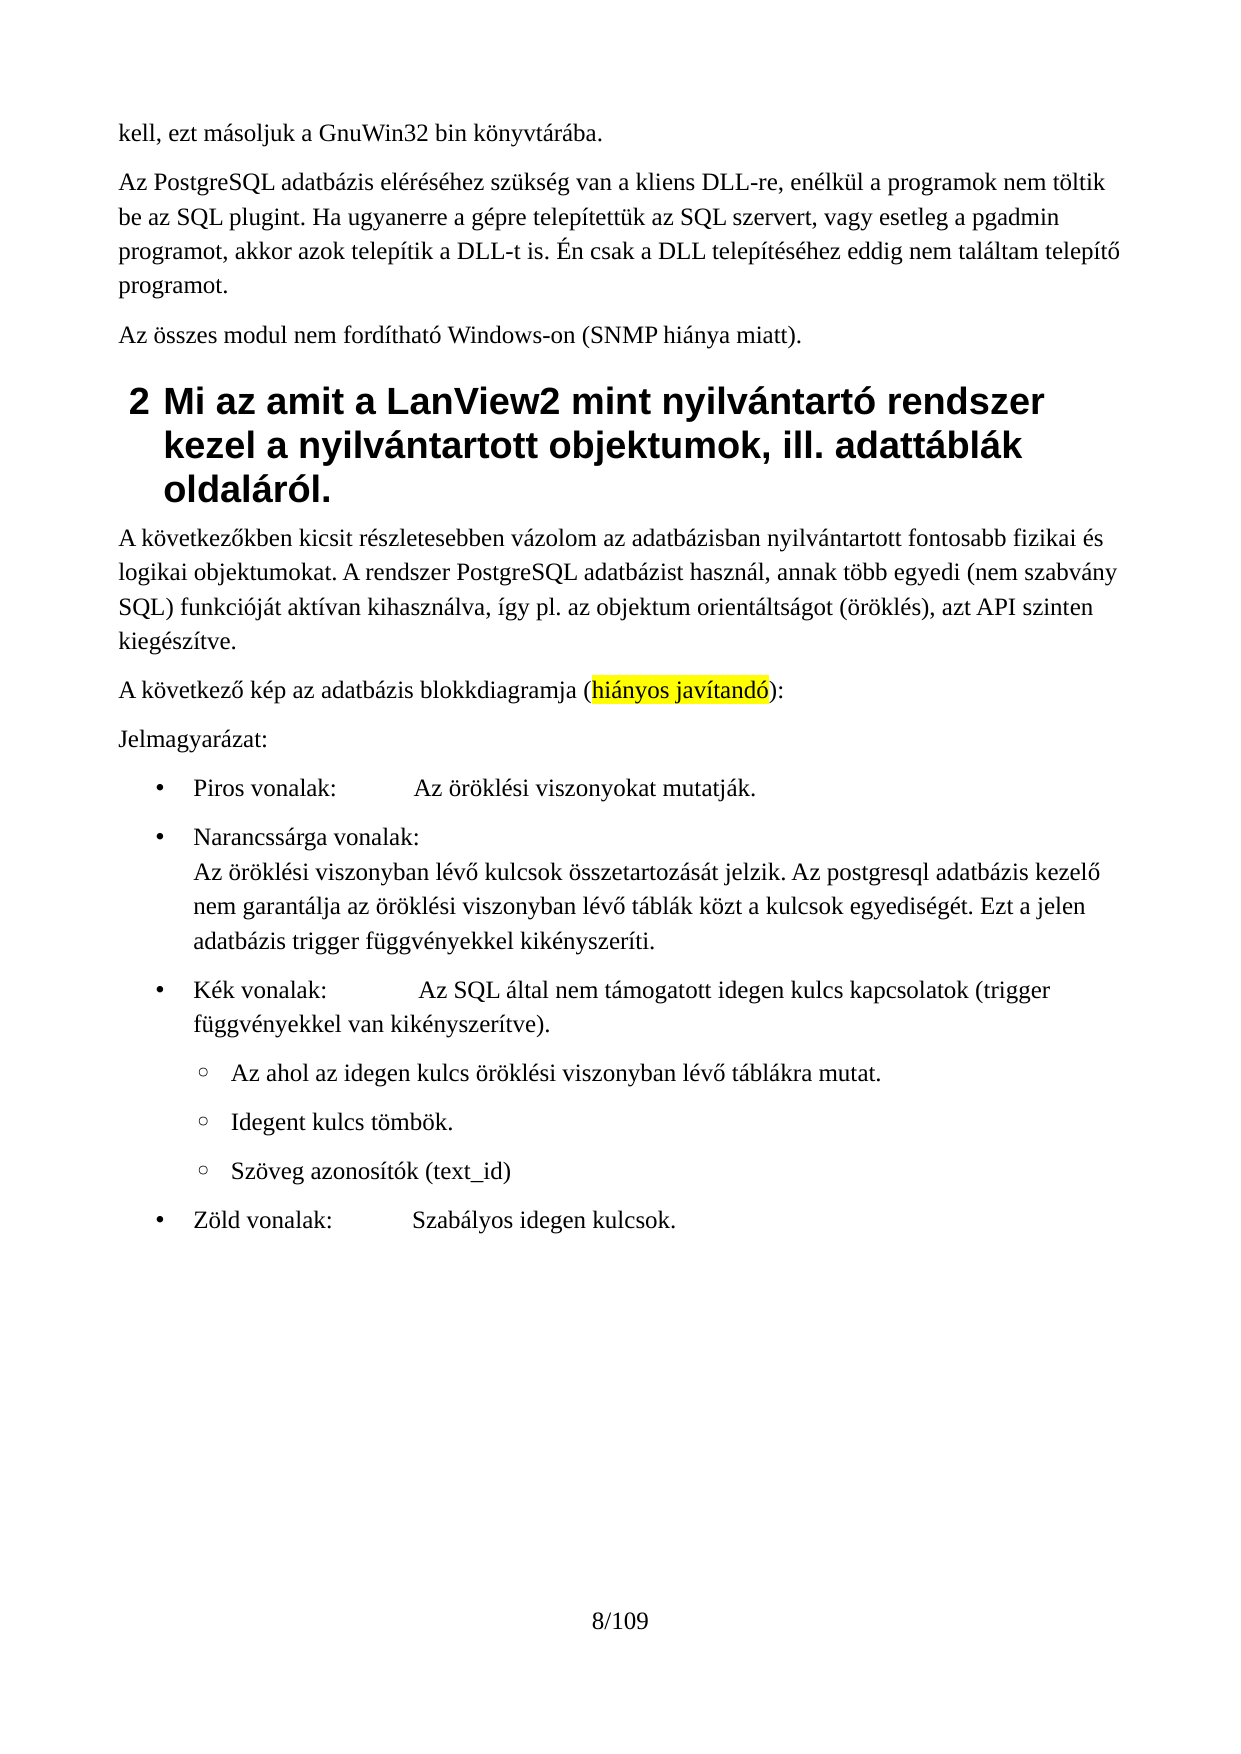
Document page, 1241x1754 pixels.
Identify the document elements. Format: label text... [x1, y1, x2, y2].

text Jelmagyarázat: [118, 724, 1122, 753]
text Az összes modul nem fordítható Windows-on (SNMP hiánya miatt). [118, 320, 1122, 348]
text kell, ezt másoljuk a GnuWin32 bin könyvtárába. [118, 118, 1122, 147]
text A következőkben kicsit részletesebben vázolom az adatbázisban nyilvántartott fontosabb fizikai és logikai objektumokat. A rendszer PostgreSQL adatbázist használ, annak több egyedi (nem szabvány SQL) funkcióját aktívan kihasználva, így pl. az objektum orientáltságot (öröklés), azt API szinten kiegészítve. [118, 523, 1122, 655]
list Narancssárga vonalak: Az öröklési viszonyban lévő kulcsok összetartozását jelzik. Az postgresql adatbázis kezelő nem garantálja az öröklési viszonyban lévő táblák közt a kulcsok egyediségét. Ezt a jelen adatbázis trigger függvényekkel kikényszeríti. [156, 822, 1122, 954]
text A következő kép az adatbázis blokkdiagramja (hiányos javítandó): [118, 675, 1122, 704]
list Az ahol az idegen kulcs öröklési viszonyban lévő táblákra mutat. [193, 1058, 1122, 1087]
subtitle Mi az amit a LanView2 mint nyilvántartó rendszer kezel a nyilvántartott objektumok, ill. adattáblák oldaláról. [118, 379, 1122, 510]
list Piros vonalak: Az öröklési viszonyokat mutatják. [156, 773, 1122, 802]
list Szöveg azonosítók (text_id) [193, 1156, 1122, 1185]
list Idegent kulcs tömbök. [193, 1107, 1122, 1136]
list Zöld vonalak: Szabályos idegen kulcsok. [156, 1206, 1122, 1234]
list Kék vonalak: Az SQL által nem támogatott idegen kulcs kapcsolatok (trigger függvényekkel van kikényszerítve). [156, 975, 1122, 1038]
text Az PostgreSQL adatbázis eléréséhez szükség van a kliens DLL-re, enélkül a programok nem töltik be az SQL plugint. Ha ugyanerre a gépre telepítettük az SQL szervert, vagy esetleg a pgadmin programot, akkor azok telepítik a DLL-t is. Én csak a DLL telepítéséhez eddig nem találtam telepítő programot. [118, 167, 1122, 299]
